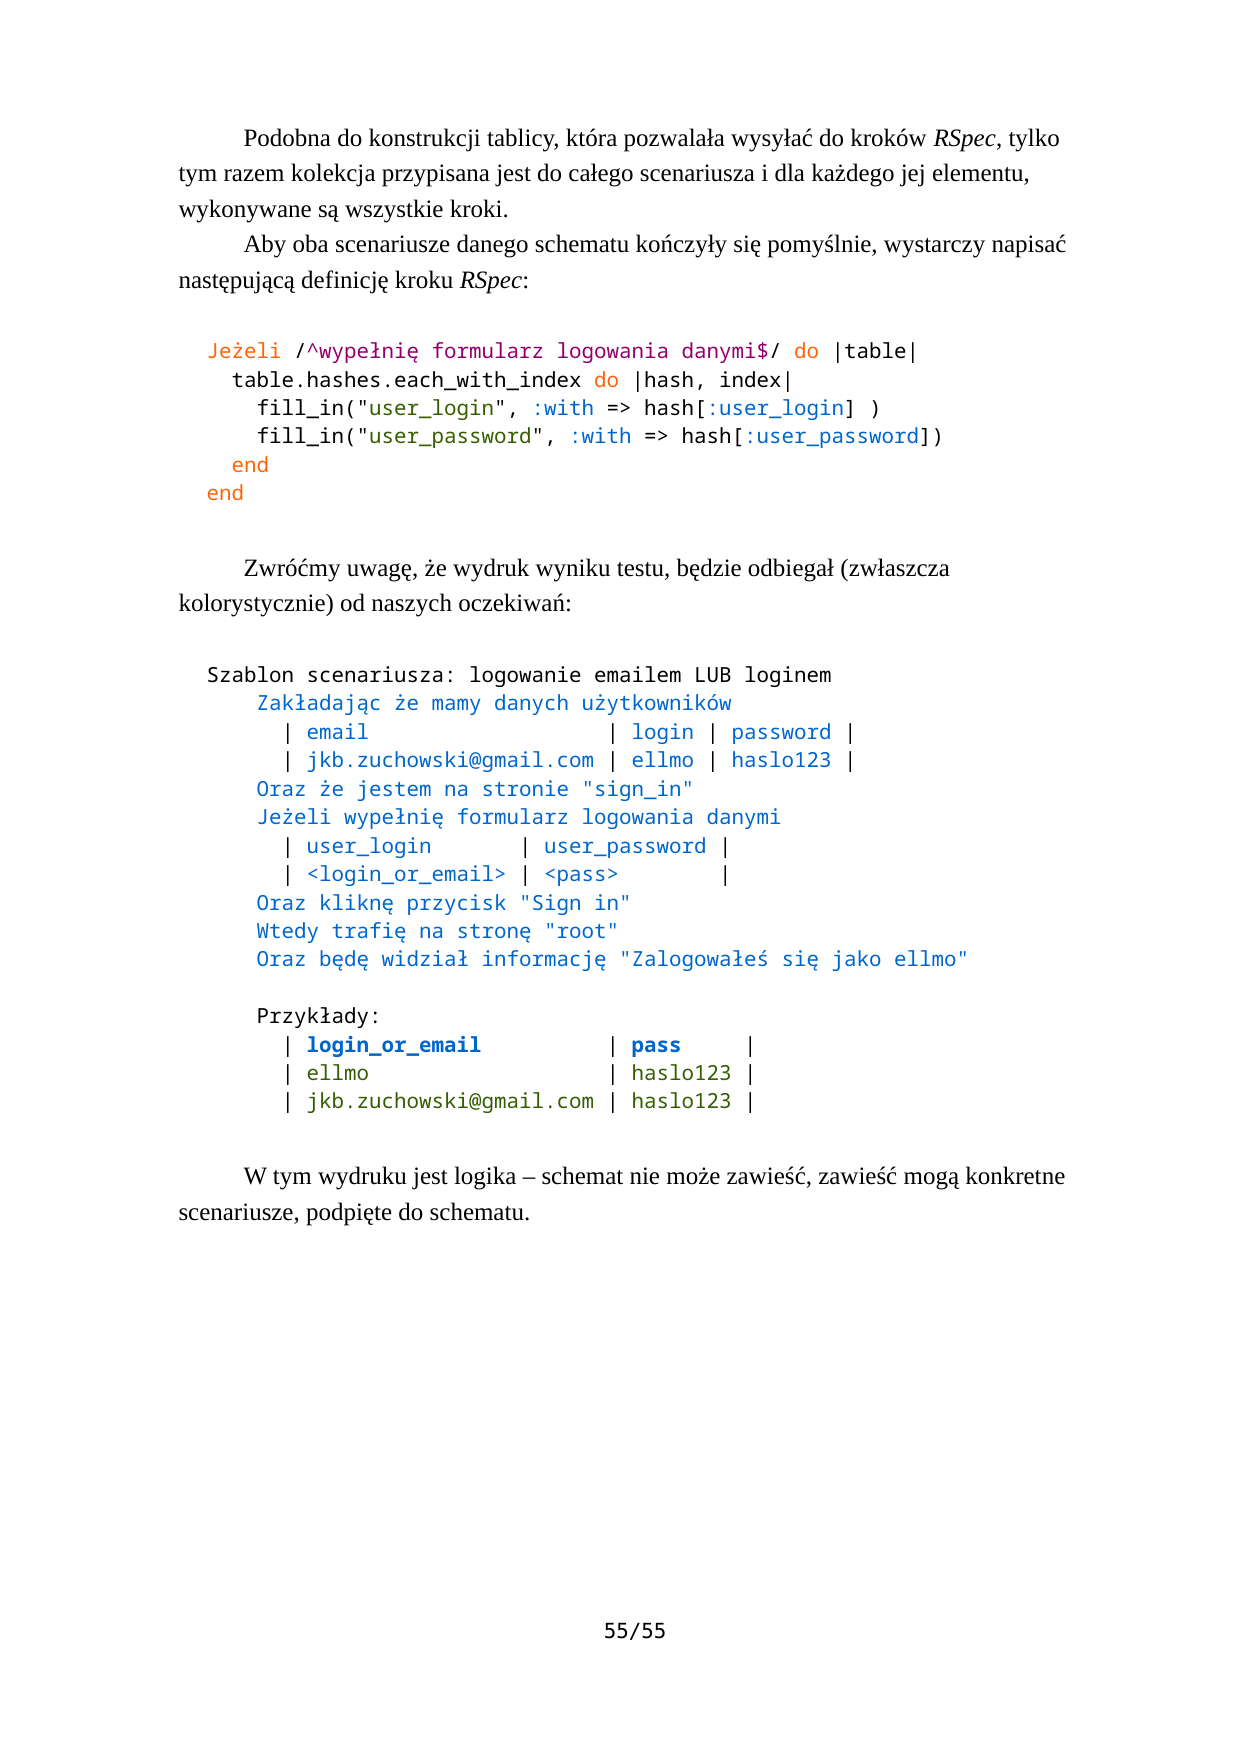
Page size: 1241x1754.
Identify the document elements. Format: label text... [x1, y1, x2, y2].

text Podobna do konstrukcji tablicy, która pozwalała wysyłać do kroków RSpec, tylko tym razem kolekcja przypisana jest do całego scenariusza i dla każdego jej elementu, wykonywane są wszystkie kroki. [178, 118, 1093, 224]
table_header Jeżeli /^wypełnię formularz logowania danymi$/ do |table| table.hashes.each_with_index do |hash, index| fill_in("user_login", :with => hash[:user_login] ) fill_in("user_password", :with => hash[:user_password]) end end [177, 331, 1093, 513]
text W tym wydruku jest logika – schemat nie może zawieść, zawieść mogą konkretne scenariusze, podpięte do schematu. [178, 1156, 1093, 1227]
table_header Szablon scenariusza: logowanie emailem LUB loginem Zakładając że mamy danych użytkowników | email | login | password | | jkb.zuchowski@gmail.com | ellmo | haslo123 | Oraz że jestem na stronie "sign_in" Jeżeli wypełnię formularz logowania danymi | user_login | user_password | | <login_or_email> | <pass> | Oraz kliknę przycisk "Sign in" Wtedy trafię na stronę "root" Oraz będę widział informację "Zalogowałeś się jako ellmo" Przykłady: | login_or_email | pass | | ellmo | haslo123 | | jkb.zuchowski@gmail.com | haslo123 | [177, 654, 1093, 1121]
text Zwróćmy uwagę, że wydruk wyniku testu, będzie odbiegał (zwłaszcza kolorystycznie) od naszych oczekiwań: [178, 548, 1093, 619]
text Aby oba scenariusze danego schematu kończyły się pomyślnie, wystarczy napisać następującą definicję kroku RSpec: [178, 224, 1093, 295]
